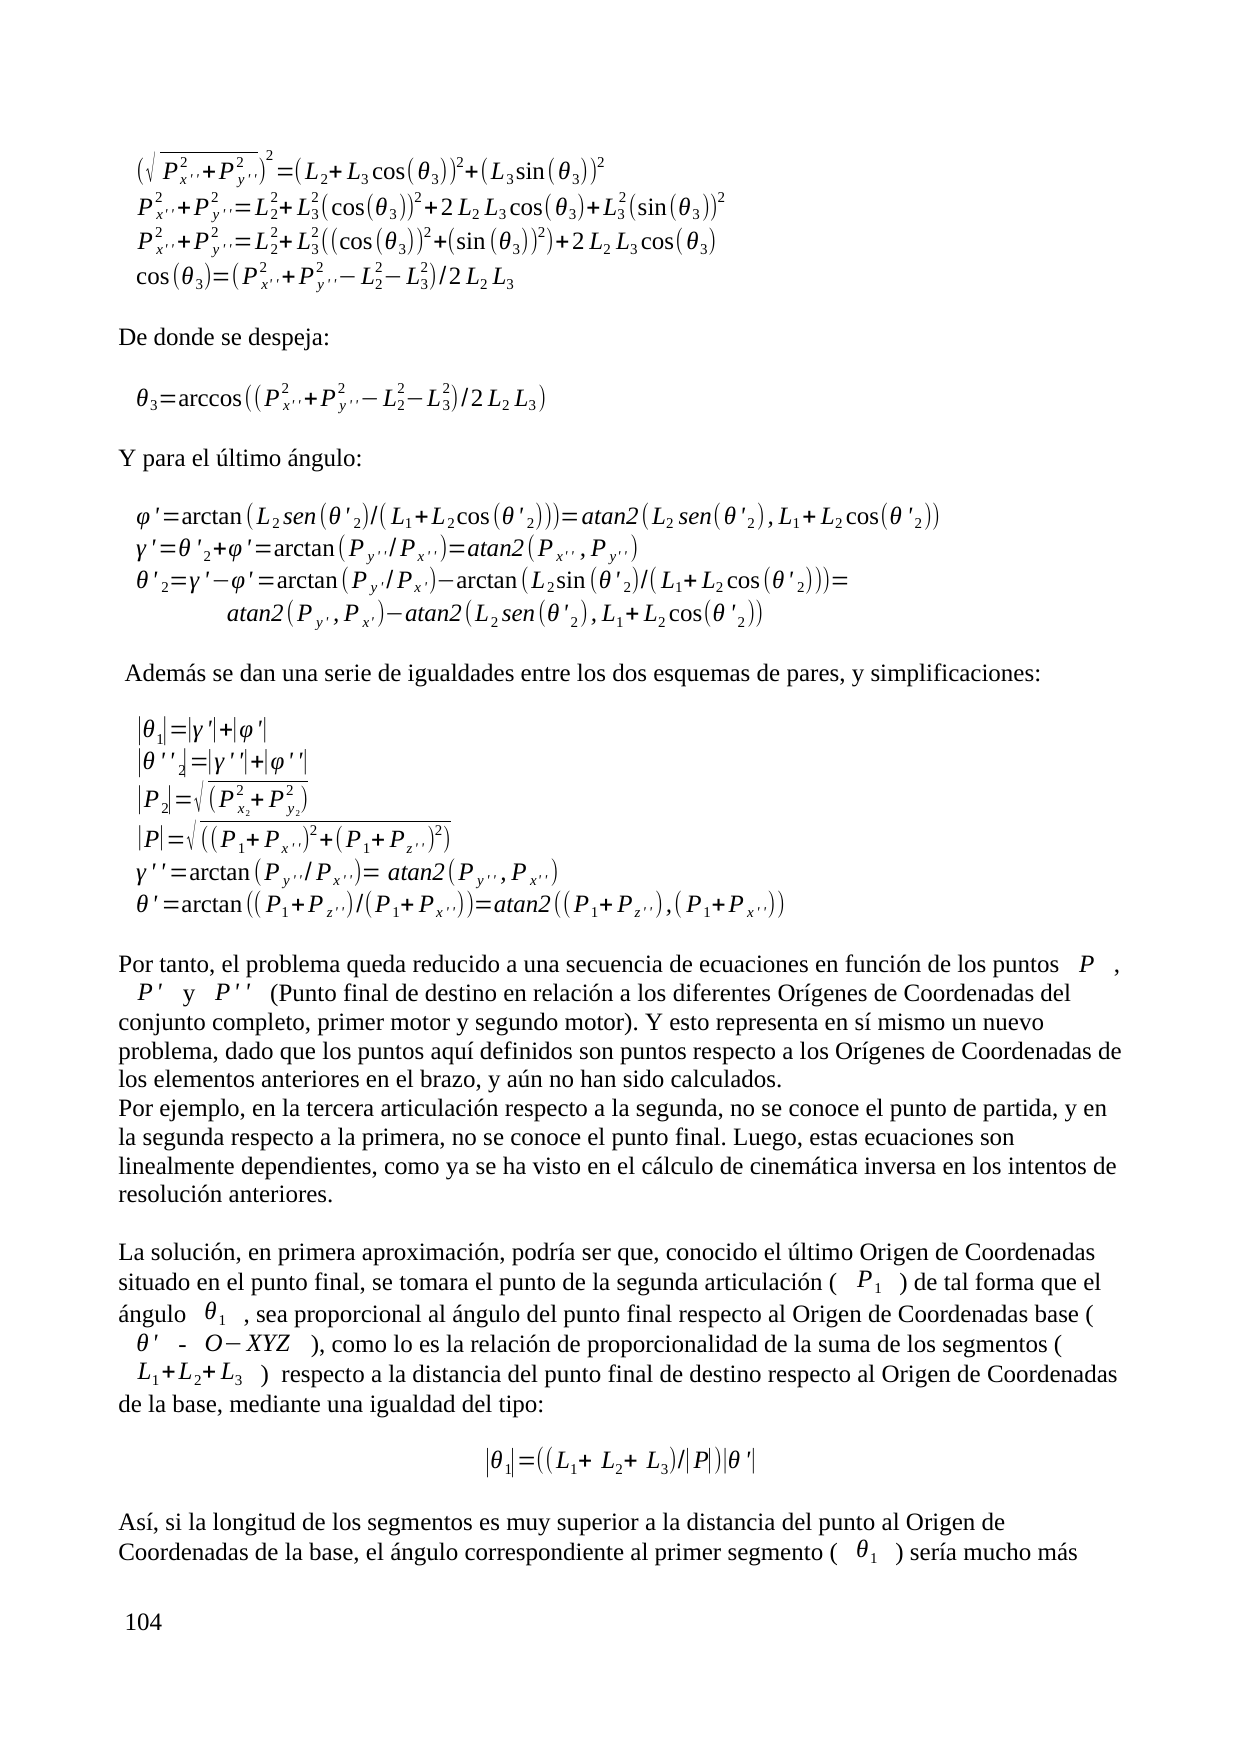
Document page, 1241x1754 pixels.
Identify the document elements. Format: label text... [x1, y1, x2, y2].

text Por tanto, el problema queda reducido a una secuencia de ecuaciones en función de los puntos,y(Punto final de destino en relación a los diferentes Orígenes de Coordenadas del conjunto completo, primer motor y segundo motor). Y esto representa en sí mismo un nuevo problema, dado que los puntos aquí definidos son puntos respecto a los Orígenes de Coordenadas de los elementos anteriores en el brazo, y aún no han sido calculados. Por ejemplo, en la tercera articulación respecto a la segunda, no se conoce el punto de partida, y en la segunda respecto a la primera, no se conoce el punto final. Luego, estas ecuaciones son linealmente dependientes, como ya se ha visto en el cálculo de cinemática inversa en los intentos de resolución anteriores. [118, 949, 1122, 1208]
text La solución, en primera aproximación, podría ser que, conocido el último Origen de Coordenadas situado en el punto final, se tomara el punto de la segunda articulación () de tal forma que el ángulo, sea proporcional al ángulo del punto final respecto al Origen de Coordenadas base (-), como lo es la relación de proporcionalidad de la suma de los segmentos () respecto a la distancia del punto final de destino respecto al Origen de Coordenadas de la base, mediante una igualdad del tipo: [118, 1237, 1122, 1418]
text Y para el último ángulo: [118, 443, 1122, 472]
text Así, si la longitud de los segmentos es muy superior a la distancia del punto al Origen de Coordenadas de la base, el ángulo correspondiente al primer segmento () sería mucho más [118, 1507, 1122, 1567]
text De donde se despeja: [118, 322, 1122, 351]
text Además se dan una serie de igualdades entre los dos esquemas de pares, y simplificaciones: [118, 658, 1122, 687]
